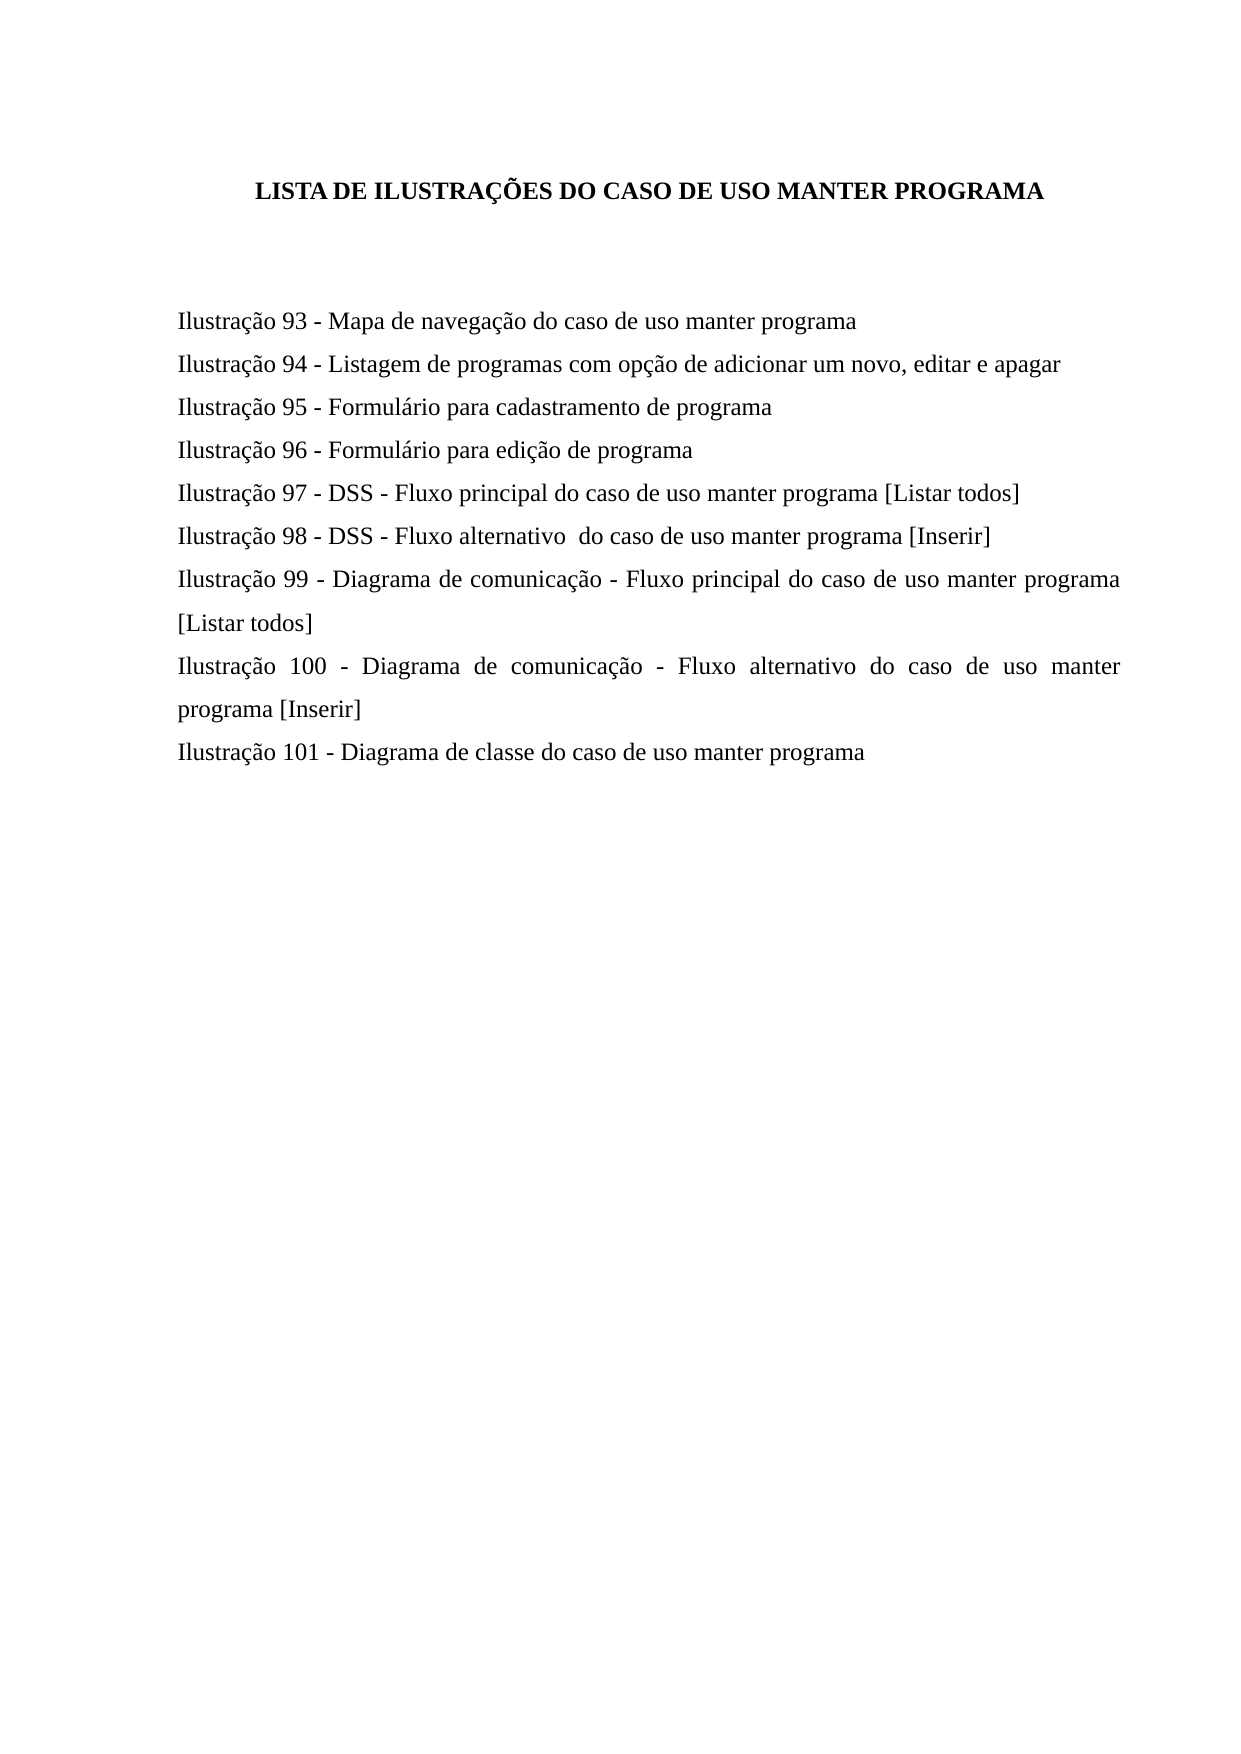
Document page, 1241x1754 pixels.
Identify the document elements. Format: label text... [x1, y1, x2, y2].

text Ilustração 101 - Diagrama de classe do caso de uso manter programa [177, 737, 1122, 766]
text Ilustração 99 - Diagrama de comunicação - Fluxo principal do caso de uso manter programa [Listar todos] [177, 564, 1122, 636]
text Ilustração 95 - Formulário para cadastramento de programa [177, 392, 1122, 421]
text Ilustração 97 - DSS - Fluxo principal do caso de uso manter programa [Listar todos] [177, 478, 1122, 507]
text Ilustração 100 - Diagrama de comunicação - Fluxo alternativo do caso de uso manter programa [Inserir] [177, 651, 1122, 723]
text Lista de ilustrações do caso de uso manter programa [177, 176, 1122, 205]
text Ilustração 96 - Formulário para edição de programa [177, 435, 1122, 464]
text Ilustração 94 - Listagem de programas com opção de adicionar um novo, editar e apagar [177, 349, 1122, 378]
text Ilustração 93 - Mapa de navegação do caso de uso manter programa [177, 306, 1122, 334]
text Ilustração 98 - DSS - Fluxo alternativo do caso de uso manter programa [Inserir] [177, 521, 1122, 550]
